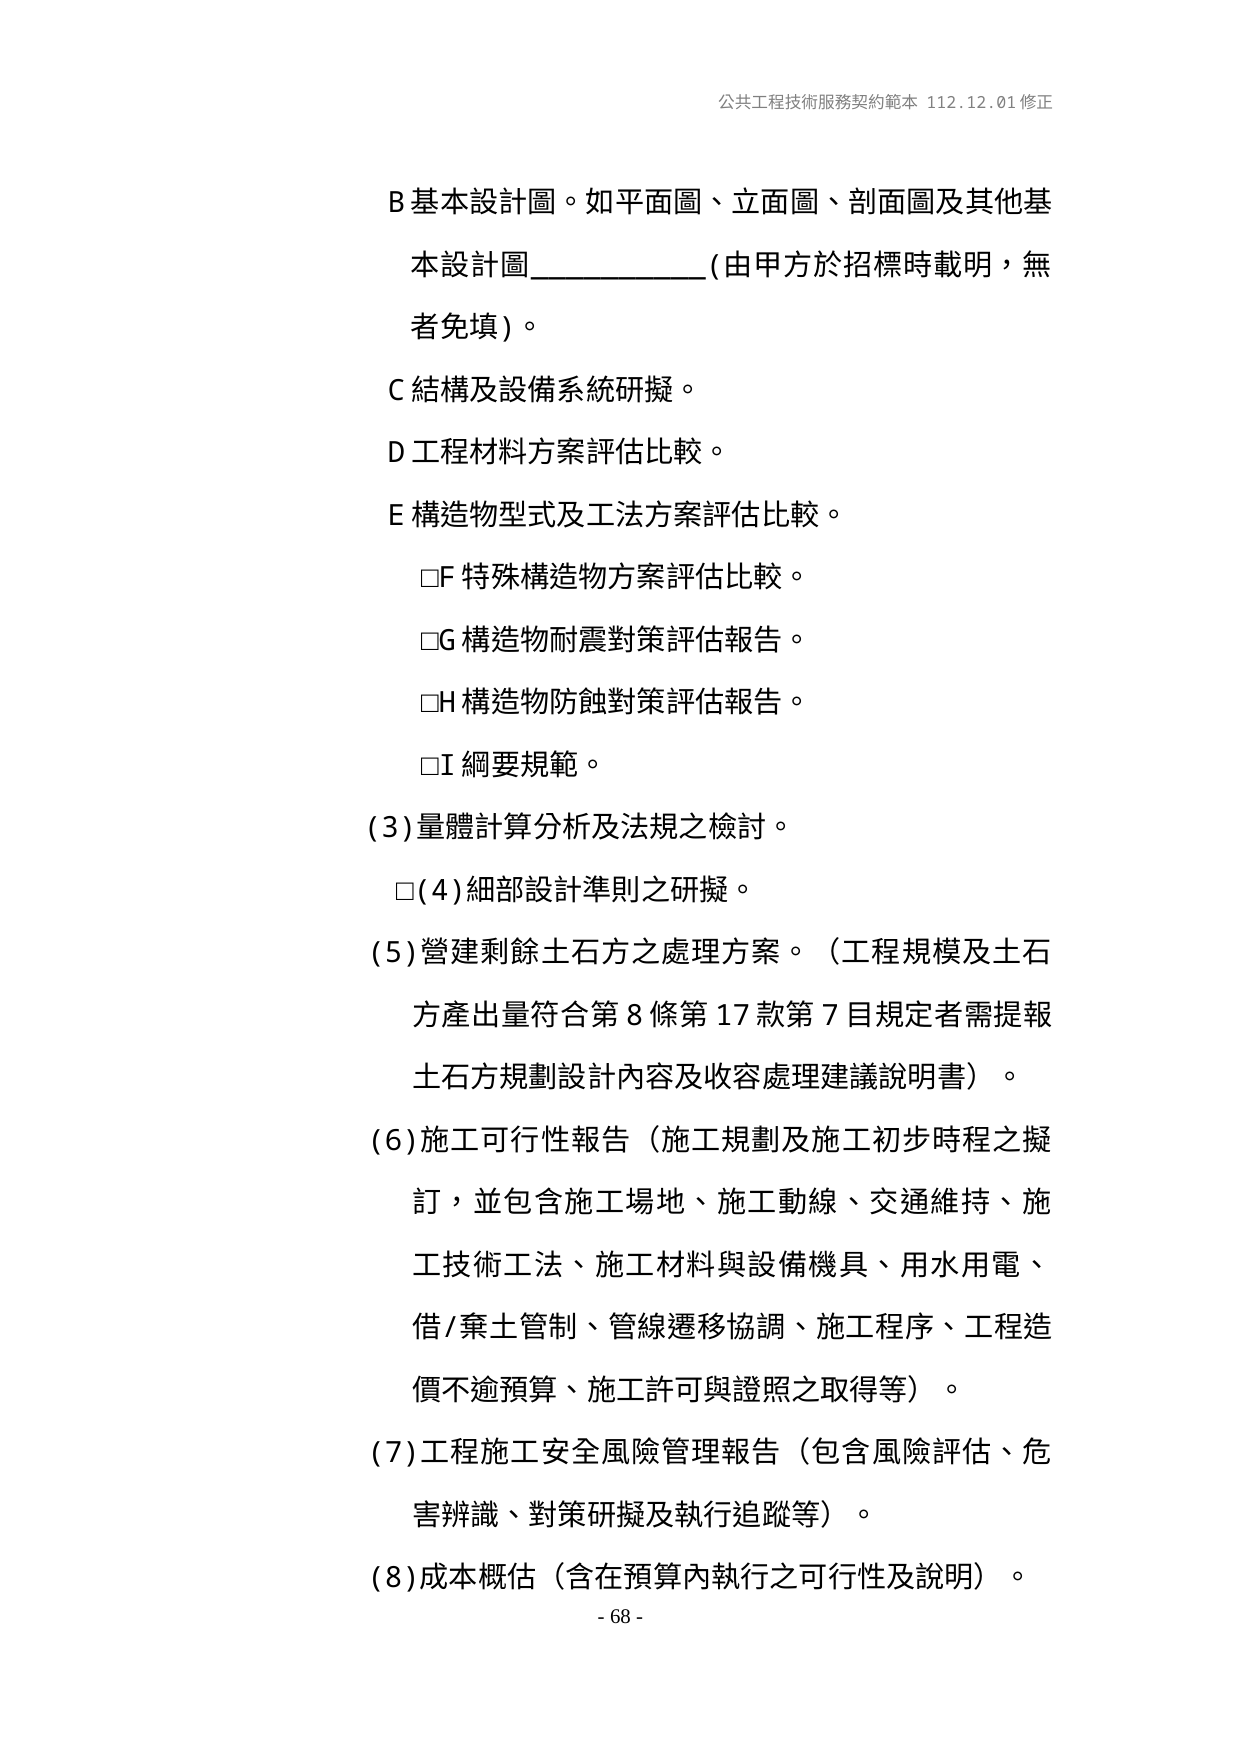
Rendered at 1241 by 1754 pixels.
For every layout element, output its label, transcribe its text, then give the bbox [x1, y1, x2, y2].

text □F特殊構造物方案評估比較。 [421, 533, 1053, 596]
text □G構造物耐震對策評估報告。 [421, 596, 1053, 658]
text (7)工程施工安全風險管理報告（包含風險評估、危害辨識、對策研擬及執行追蹤等）。 [367, 1408, 1053, 1533]
text (3)量體計算分析及法規之檢討。 [364, 783, 1053, 846]
text (5)營建剩餘土石方之處理方案。（工程規模及土石方產出量符合第8條第17款第7目規定者需提報土石方規劃設計內容及收容處理建議說明書）。 [367, 908, 1053, 1096]
text B基本設計圖。如平面圖、立面圖、剖面圖及其他基本設計圖__________(由甲方於招標時載明，無者免填)。 [387, 158, 1053, 346]
text (6)施工可行性報告（施工規劃及施工初步時程之擬訂，並包含施工場地、施工動線、交通維持、施工技術工法、施工材料與設備機具、用水用電、借/棄土管制、管線遷移協調、施工程序、工程造價不逾預算、施工許可與證照之取得等）。 [367, 1096, 1053, 1408]
text □(4)細部設計準則之研擬。 [396, 846, 1053, 908]
text (8)成本概估（含在預算內執行之可行性及說明）。 [367, 1533, 1053, 1596]
text □I綱要規範。 [421, 721, 1053, 783]
text D工程材料方案評估比較。 [387, 408, 1053, 471]
text □H構造物防蝕對策評估報告。 [421, 658, 1053, 721]
text C結構及設備系統研擬。 [387, 346, 1053, 408]
text E構造物型式及工法方案評估比較。 [387, 471, 1053, 533]
